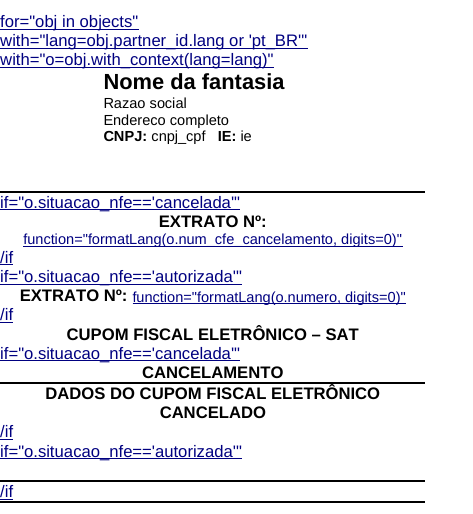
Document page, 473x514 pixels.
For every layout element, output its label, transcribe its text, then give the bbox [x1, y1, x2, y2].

table_cell DADOS DO CUPOM FISCAL ELETRÔNICO CANCELADO [0, 384, 425, 422]
table_cell EXTRATO Nº: function="formatLang(o.numero, digits=0)" [0, 286, 425, 305]
table_cell EXTRATO Nº: function="formatLang(o.num_cfe_cancelamento, digits=0)" [0, 212, 425, 248]
table_cell if="o.situacao_nfe=='autorizada'" [0, 441, 425, 461]
text for="obj in objects" [0, 12, 454, 31]
table_cell /if [0, 248, 425, 267]
table_cell /if [0, 482, 425, 501]
table_cell /if [0, 422, 425, 441]
table_cell if="o.situacao_nfe=='cancelada'" [0, 193, 425, 212]
table_cell if="o.situacao_nfe=='cancelada'" [0, 344, 425, 363]
table_cell CUPOM FISCAL ELETRÔNICO – SAT [0, 324, 425, 343]
table_cell /if [0, 305, 425, 324]
text with="lang=obj.partner_id.lang or 'pt_BR'" [0, 31, 454, 50]
table_header [0, 69, 100, 191]
text with="o=obj.with_context(lang=lang)" [0, 50, 454, 69]
table_cell [0, 461, 425, 480]
table_cell if="o.situacao_nfe=='autorizada'" [0, 267, 425, 286]
table_header Nome da fantasia Razao social Endereco completo CNPJ: cnpj_cpf IE: ie [100, 69, 425, 191]
table_cell CANCELAMENTO [0, 363, 425, 382]
